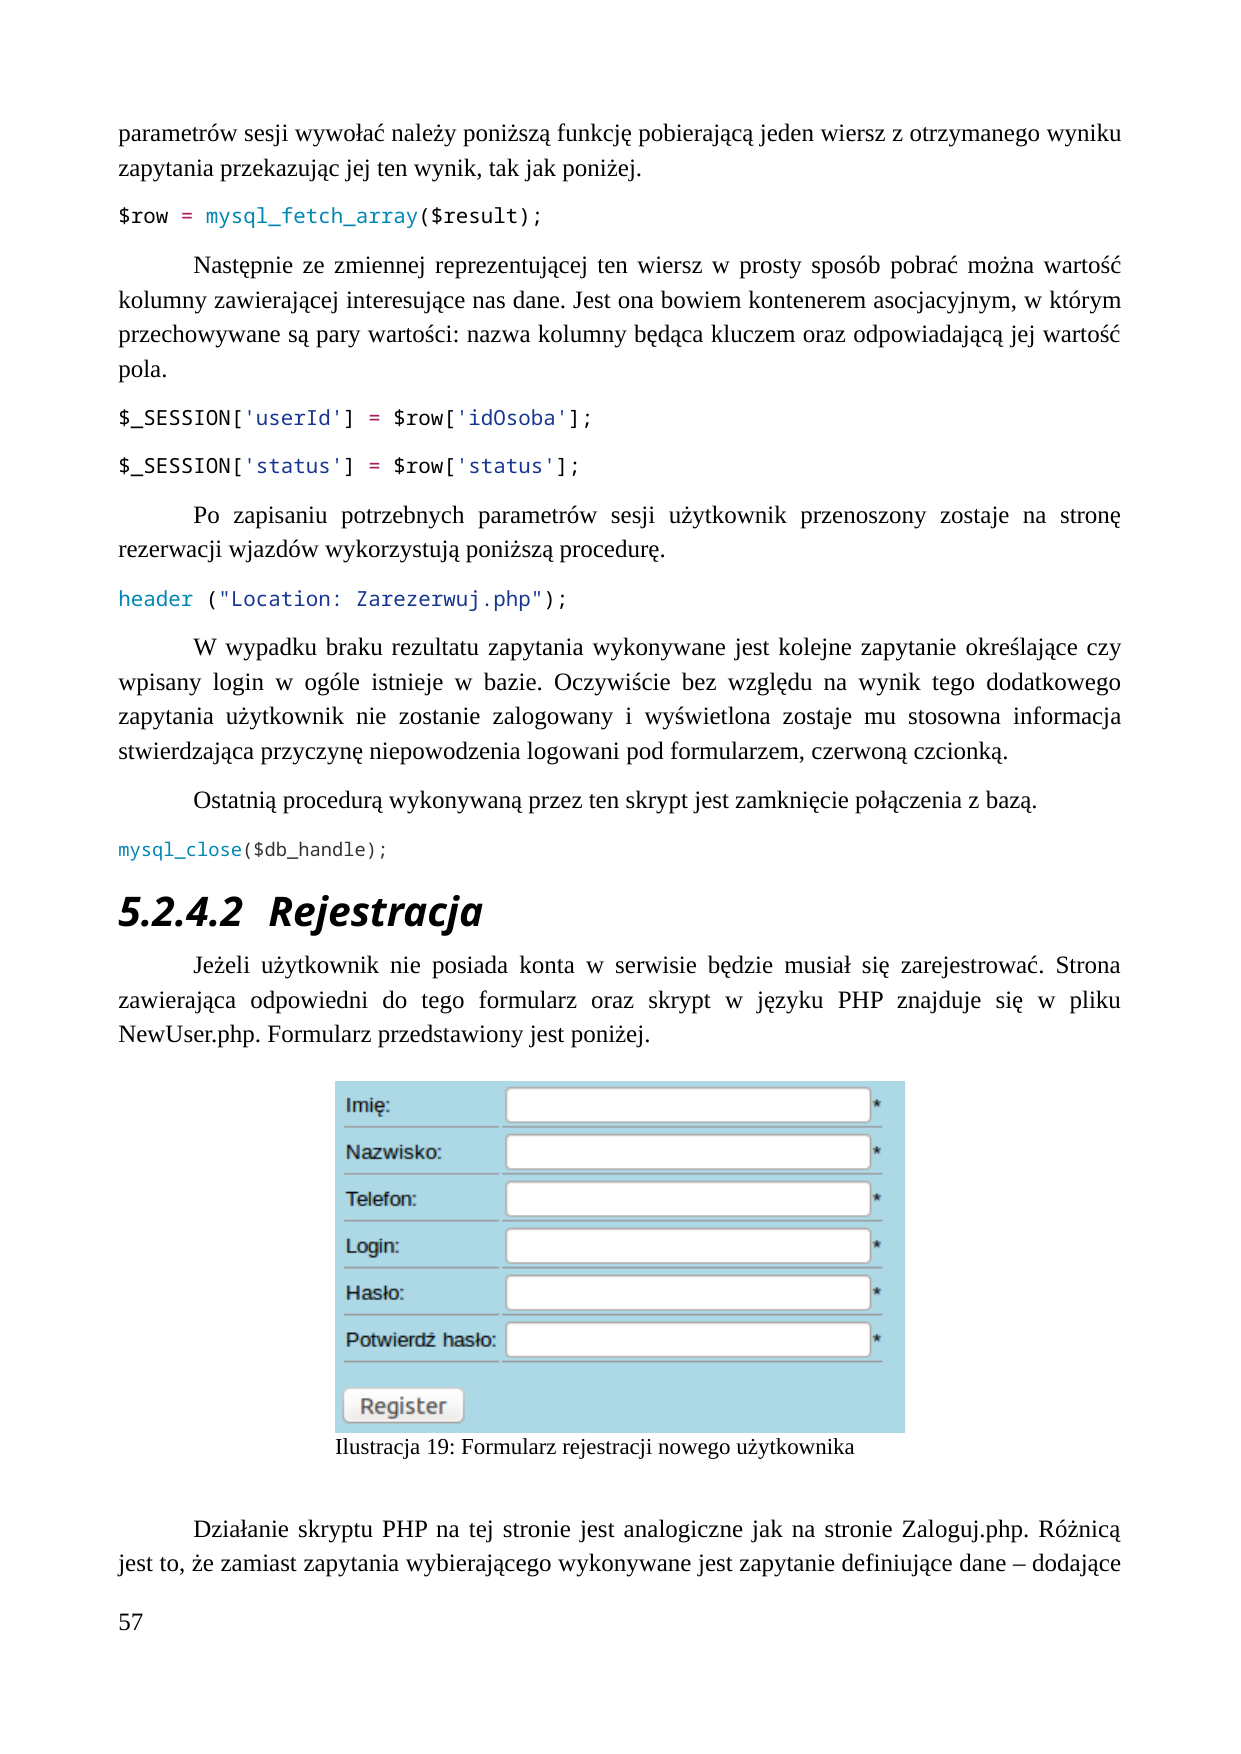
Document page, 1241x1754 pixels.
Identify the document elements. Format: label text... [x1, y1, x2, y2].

text Ostatnią procedurą wykonywaną przez ten skrypt jest zamknięcie połączenia z bazą. [118, 785, 1122, 813]
subtitle Rejestracja [118, 882, 1122, 938]
text Jeżeli użytkownik nie posiada konta w serwisie będzie musiał się zarejestrować. Strona zawierająca odpowiedni do tego formularz oraz skrypt w języku PHP znajduje się w pliku NewUser.php. Formularz przedstawiony jest poniżej. [118, 951, 1122, 1048]
text parametrów sesji wywołać należy poniższą funkcję pobierającą jeden wiersz z otrzymanego wyniku zapytania przekazując jej ten wynik, tak jak poniżej. [118, 118, 1122, 181]
text header ("Location: Zarezerwuj.php"); [118, 584, 1122, 612]
text Następnie ze zmiennej reprezentującej ten wiersz w prosty sposób pobrać można wartość kolumny zawierającej interesujące nas dane. Jest ona bowiem kontenerem asocjacyjnym, w którym przechowywane są pary wartości: nazwa kolumny będąca kluczem oraz odpowiadającą jej wartość pola. [118, 250, 1122, 382]
text W wypadku braku rezultatu zapytania wykonywane jest kolejne zapytanie określające czy wpisany login w ogóle istnieje w bazie. Oczywiście bez względu na wynik tego dodatkowego zapytania użytkownik nie zostanie zalogowany i wyświetlona zostaje mu stosowna informacja stwierdzająca przyczynę niepowodzenia logowani pod formularzem, czerwoną czcionką. [118, 632, 1122, 764]
picture [335, 1081, 906, 1433]
text $_SESSION['userId'] = $row['idOsoba']; [118, 403, 1122, 431]
text Po zapisaniu potrzebnych parametrów sesji użytkownik przenoszony zostaje na stronę rezerwacji wjazdów wykorzystują poniższą procedurę. [118, 500, 1122, 563]
text $_SESSION['status'] = $row['status']; [118, 451, 1122, 480]
text Ilustracja 19: Formularz rejestracji nowego użytkownika [335, 1433, 905, 1459]
text $row = mysql_fetch_array($result); [118, 202, 1122, 230]
text mysql_close($db_handle); [118, 834, 1122, 862]
text Działanie skryptu PHP na tej stronie jest analogiczne jak na stronie Zaloguj.php. Różnicą jest to, że zamiast zapytania wybierającego wykonywane jest zapytanie definiujące dane – dodające [118, 1514, 1122, 1577]
